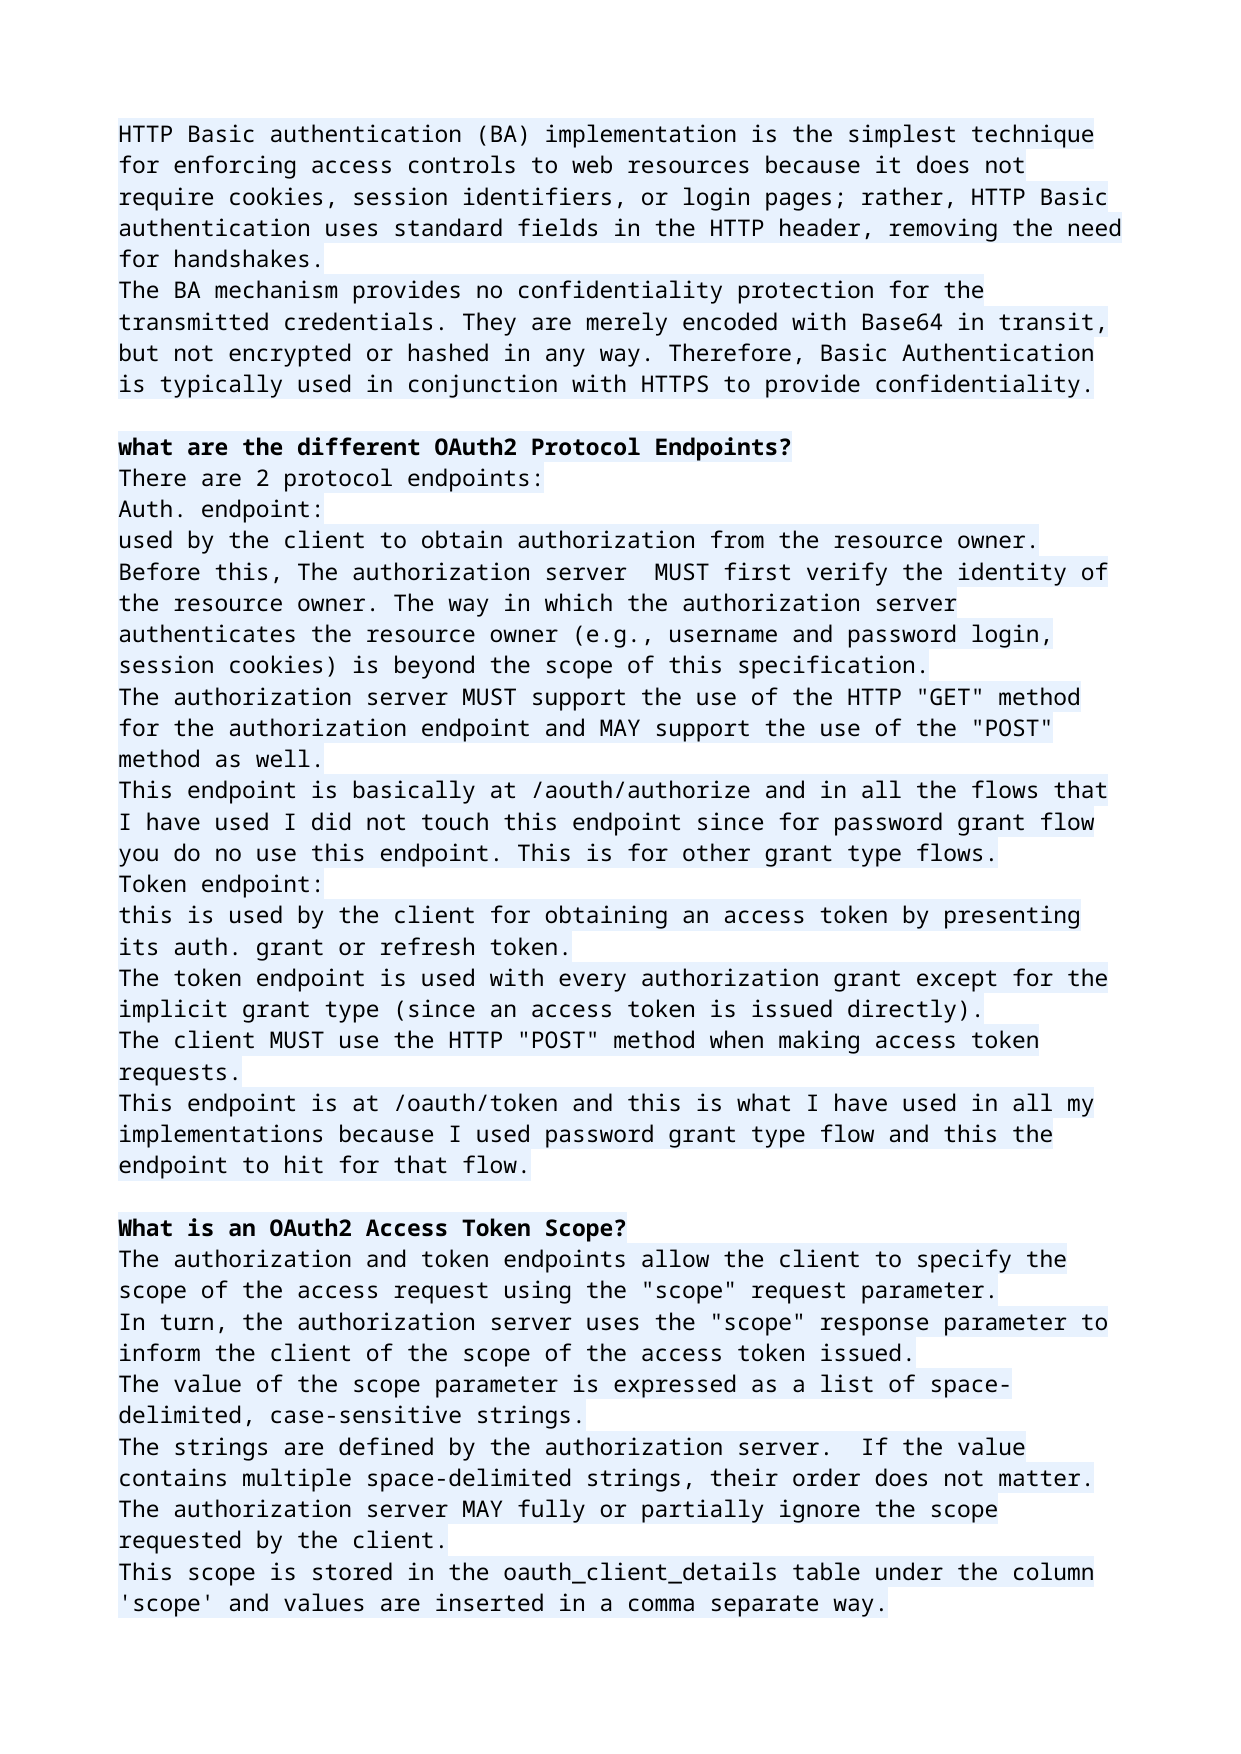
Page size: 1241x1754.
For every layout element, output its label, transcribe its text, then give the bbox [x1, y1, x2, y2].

text Token endpoint: [118, 868, 1122, 899]
text This endpoint is at /oauth/token and this is what I have used in all my implementations because I used password grant type flow and this the endpoint to hit for that flow. [118, 1087, 1122, 1181]
text The strings are defined by the authorization server. If the value contains multiple space-delimited strings, their order does not matter. [118, 1431, 1122, 1493]
text this is used by the client for obtaining an access token by presenting its auth. grant or refresh token. [118, 899, 1122, 962]
text In turn, the authorization server uses the "scope" response parameter to inform the client of the scope of the access token issued. [118, 1306, 1122, 1368]
text The BA mechanism provides no confidentiality protection for the transmitted credentials. They are merely encoded with Base64 in transit, but not encrypted or hashed in any way. Therefore, Basic Authentication is typically used in conjunction with HTTPS to provide confidentiality. [118, 274, 1122, 399]
text what are the different OAuth2 Protocol Endpoints? [118, 431, 1122, 462]
text The authorization and token endpoints allow the client to specify the scope of the access request using the "scope" request parameter. [118, 1243, 1122, 1306]
text The authorization server MAY fully or partially ignore the scope requested by the client. [118, 1493, 1122, 1556]
text The authorization server MUST support the use of the HTTP "GET" method for the authorization endpoint and MAY support the use of the "POST" method as well. [118, 681, 1122, 774]
text What is an OAuth2 Access Token Scope? [118, 1212, 1122, 1243]
text The token endpoint is used with every authorization grant except for the implicit grant type (since an access token is issued directly). [118, 962, 1122, 1024]
text This endpoint is basically at /aouth/authorize and in all the flows that I have used I did not touch this endpoint since for password grant flow you do no use this endpoint. This is for other grant type flows. [118, 774, 1122, 868]
text HTTP Basic authentication (BA) implementation is the simplest technique for enforcing access controls to web resources because it does not require cookies, session identifiers, or login pages; rather, HTTP Basic authentication uses standard fields in the HTTP header, removing the need for handshakes. [118, 118, 1122, 274]
text There are 2 protocol endpoints: [118, 462, 1122, 493]
text Auth. endpoint: [118, 493, 1122, 524]
text used by the client to obtain authorization from the resource owner. [118, 524, 1122, 556]
text Before this, The authorization server MUST first verify the identity of the resource owner. The way in which the authorization server authenticates the resource owner (e.g., username and password login, session cookies) is beyond the scope of this specification. [118, 556, 1122, 681]
text The client MUST use the HTTP "POST" method when making access token requests. [118, 1024, 1122, 1087]
text The value of the scope parameter is expressed as a list of space-delimited, case-sensitive strings. [118, 1368, 1122, 1431]
text This scope is stored in the oauth_client_details table under the column 'scope' and values are inserted in a comma separate way. [118, 1556, 1122, 1618]
